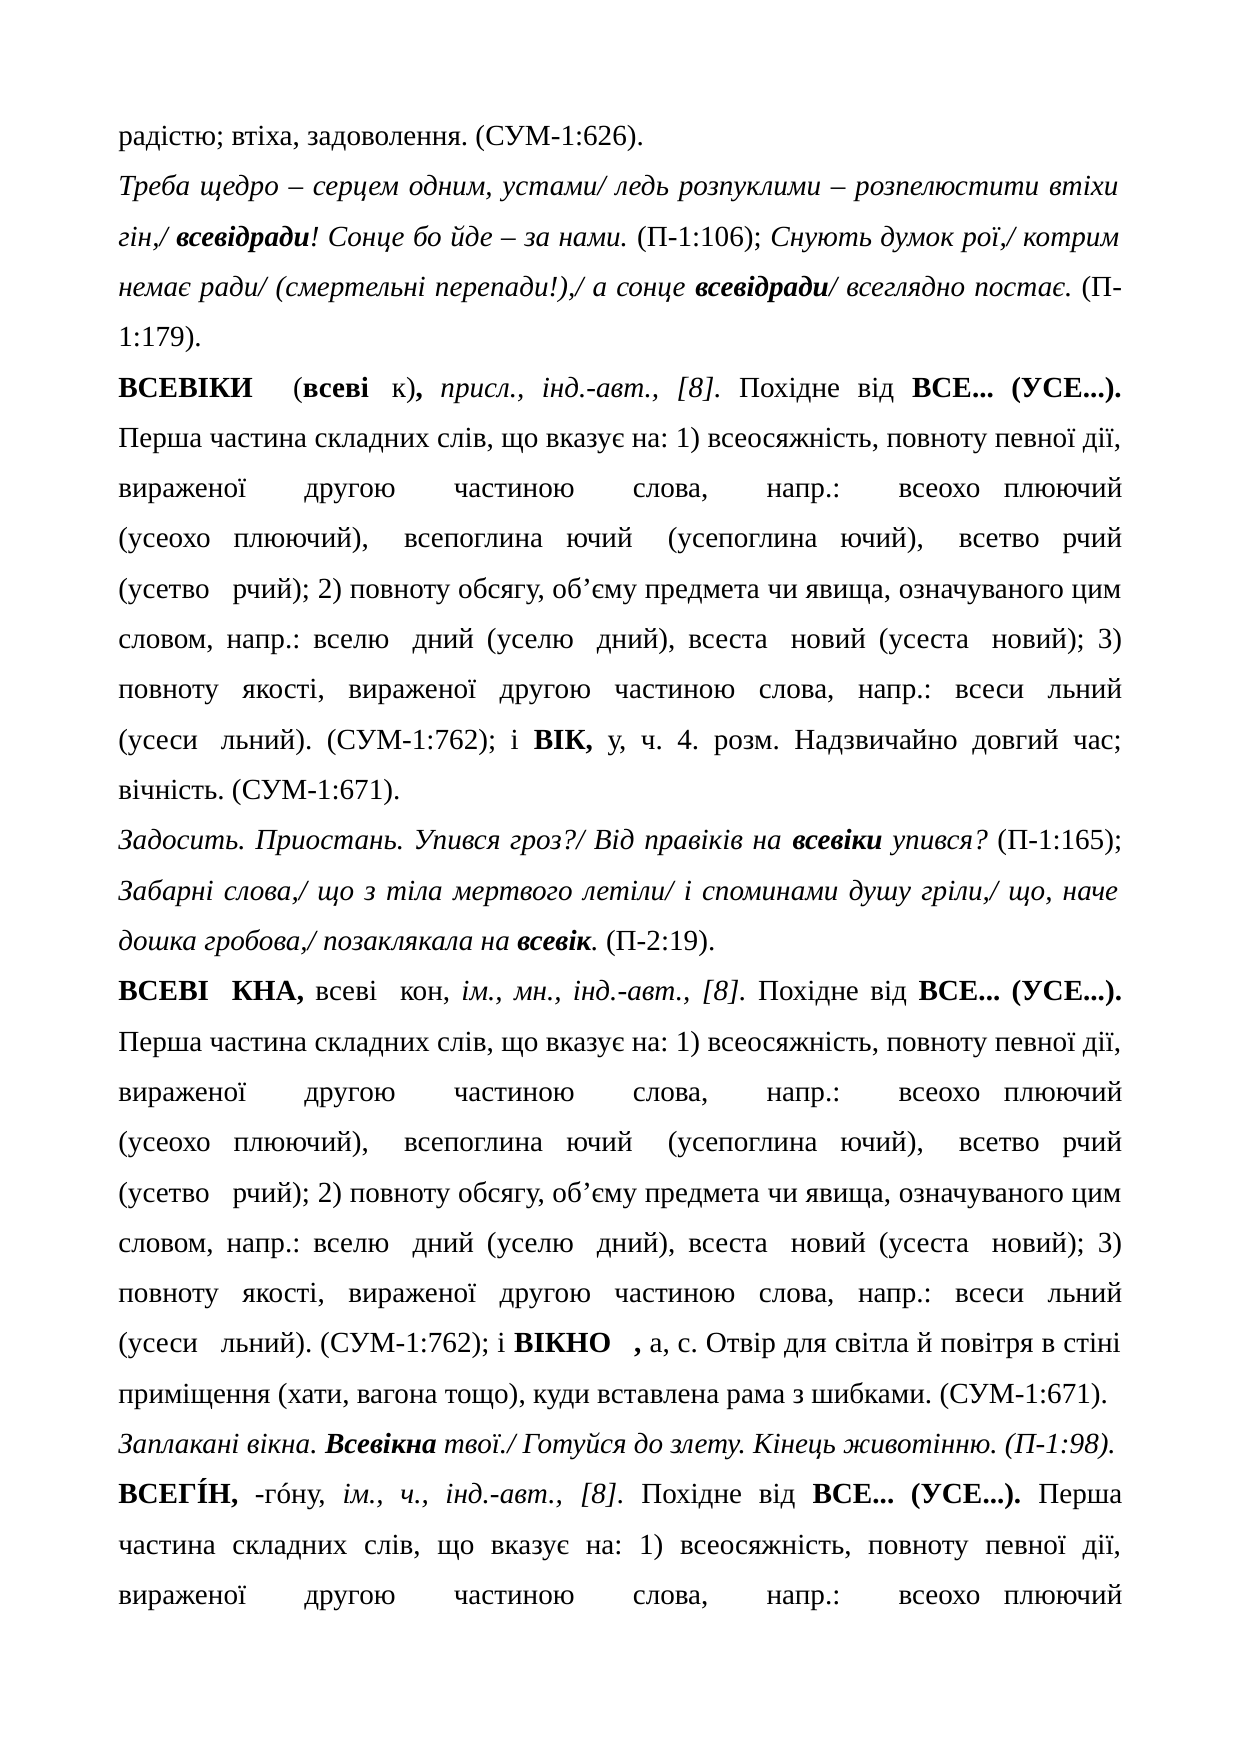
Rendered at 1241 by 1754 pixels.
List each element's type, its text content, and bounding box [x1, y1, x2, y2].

text Задосить. Приостань. Упився гроз?/ Від правіків на всевіки упився? (П-1:165); Забарні слова,/ що з тіла мертвого летіли/ і споминами душу гріли,/ що, наче дошка гробова,/ позаклякала на всевік. (П-2:19). [118, 822, 1122, 957]
text ВсевІкна, всевікон, ім., мн., інд.-авт., [8]. Похідне від ВСЕ... (УСЕ...). Перша частина складних слів, що вказує на: 1) всеосяжність, повноту певної дії, вираженої другою частиною слова, напр.: всеохоплюючий (усеохоплюючий), всепоглинаючий (усепоглинаючий), всетворчий (усетворчий); 2) повноту обсягу, об’єму предмета чи явища, означуваного цим словом, напр.: вселюдний (уселюдний), всестановий (усестановий); 3) повноту якості, вираженої другою частиною слова, напр.: всесильний (усесильний). (СУМ-1:762); і ВІКНО, а, с. Отвір для світла й повітря в стіні приміщення (хати, вагона тощо), куди вставлена рама з шибками. (СУМ-1:671). [118, 973, 1122, 1409]
text радістю; втіха, задоволення. (СУМ-1:626). [118, 118, 1122, 152]
text Всевіки (всевік), присл., інд.-авт., [8]. Похідне від ВСЕ... (УСЕ...). Перша частина складних слів, що вказує на: 1) всеосяжність, повноту певної дії, вираженої другою частиною слова, напр.: всеохоплюючий (усеохоплюючий), всепоглинаючий (усепоглинаючий), всетворчий (усетворчий); 2) повноту обсягу, об’єму предмета чи явища, означуваного цим словом, напр.: вселюдний (уселюдний), всестановий (усестановий); 3) повноту якості, вираженої другою частиною слова, напр.: всесильний (усесильний). (СУМ-1:762); і ВІК, у, ч. 4. розм. Надзвичайно довгий час; вічність. (СУМ-1:671). [118, 370, 1122, 806]
text Заплакані вікна. Всевікна твої./ Готуйся до злету. Кінець животінню. (П-1:98). [118, 1426, 1122, 1460]
text Всегíн, -гóну, ім., ч., інд.-авт., [8]. Похідне від ВСЕ... (УСЕ...). Перша частина складних слів, що вказує на: 1) всеосяжність, повноту певної дії, вираженої другою частиною слова, напр.: всеохоплюючий [118, 1477, 1122, 1611]
text Треба щедро – серцем одним, устами/ ледь розпуклими – розпелюстити втіхи гін,/ всевідради! Сонце бо йде – за нами. (П-1:106); Снують думок рої,/ котрим немає ради/ (смертельні перепади!),/ а сонце всевідради/ всеглядно постає. (П-1:179). [118, 168, 1122, 353]
